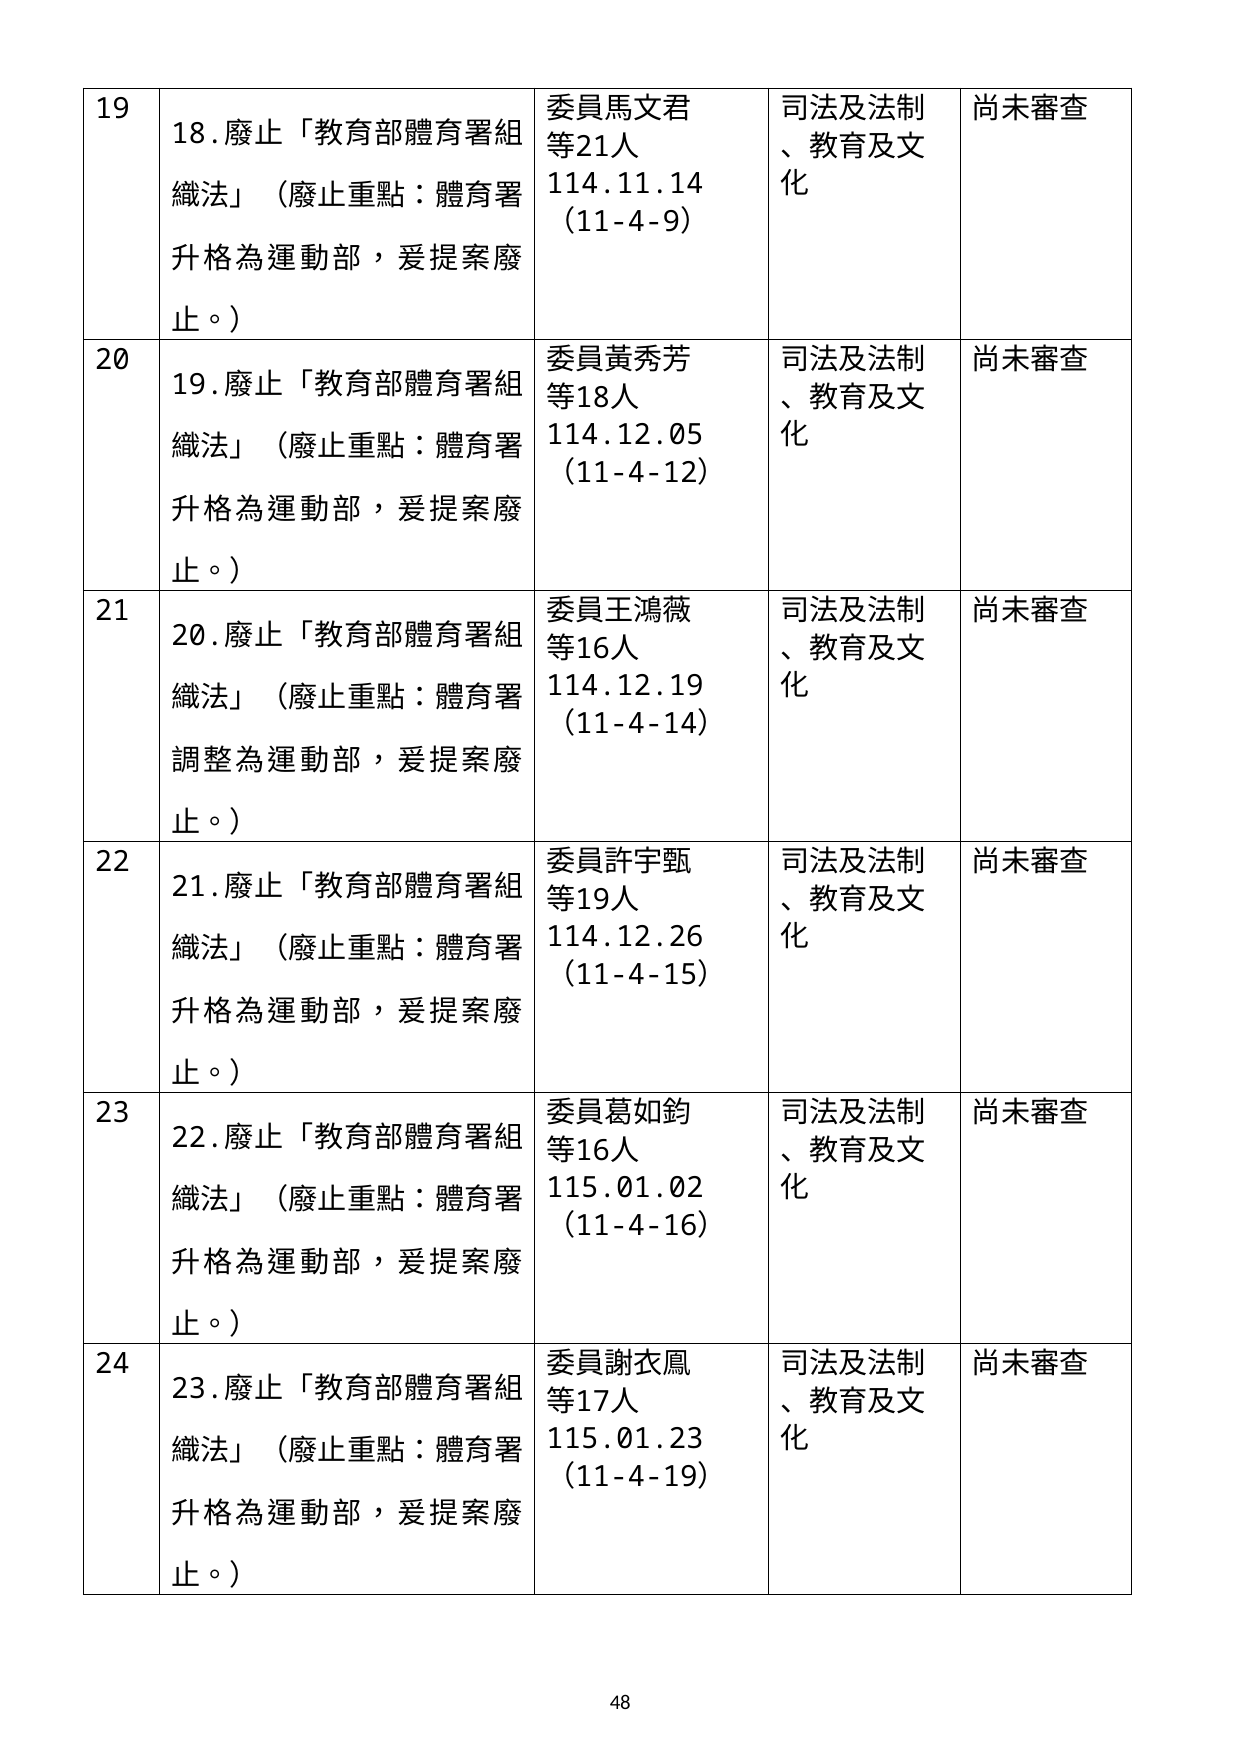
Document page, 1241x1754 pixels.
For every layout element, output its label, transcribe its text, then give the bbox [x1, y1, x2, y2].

table_cell 尚未審查 [961, 591, 1131, 841]
table_cell 21.廢止「教育部體育署組織法」（廢止重點：體育署升格為運動部，爰提案廢止。） [160, 842, 534, 1092]
table_cell 委員馬文君 等21人 114.11.14 （11-4-9） [535, 89, 768, 339]
table_cell 委員許宇甄 等19人 114.12.26 （11-4-15） [535, 842, 768, 1092]
table_cell 19.廢止「教育部體育署組織法」（廢止重點：體育署升格為運動部，爰提案廢止。） [160, 340, 534, 590]
table_cell 23.廢止「教育部體育署組織法」（廢止重點：體育署升格為運動部，爰提案廢止。） [160, 1344, 534, 1594]
table_cell 21 [84, 591, 159, 841]
table_cell 尚未審查 [961, 1344, 1131, 1594]
table_cell 司法及法制、教育及文化 [769, 1344, 960, 1594]
table_cell 19 [84, 89, 159, 339]
table_cell 委員葛如鈞 等16人 115.01.02 （11-4-16） [535, 1093, 768, 1343]
table_cell 司法及法制、教育及文化 [769, 842, 960, 1092]
table_cell 司法及法制、教育及文化 [769, 591, 960, 841]
table_cell 尚未審查 [961, 842, 1131, 1092]
table_cell 尚未審查 [961, 340, 1131, 590]
table_cell 司法及法制、教育及文化 [769, 89, 960, 339]
table_cell 20.廢止「教育部體育署組織法」（廢止重點：體育署調整為運動部，爰提案廢止。） [160, 591, 534, 841]
table_cell 18.廢止「教育部體育署組織法」（廢止重點：體育署升格為運動部，爰提案廢止。） [160, 89, 534, 339]
table_cell 24 [84, 1344, 159, 1594]
table_cell 司法及法制、教育及文化 [769, 1093, 960, 1343]
table_cell 22 [84, 842, 159, 1092]
table_cell 20 [84, 340, 159, 590]
table_cell 委員王鴻薇 等16人 114.12.19 （11-4-14） [535, 591, 768, 841]
table_cell 委員謝衣鳯 等17人 115.01.23 （11-4-19） [535, 1344, 768, 1594]
table_cell 委員黃秀芳 等18人 114.12.05 （11-4-12） [535, 340, 768, 590]
table_cell 23 [84, 1093, 159, 1343]
table_cell 尚未審查 [961, 89, 1131, 339]
table_cell 22.廢止「教育部體育署組織法」（廢止重點：體育署升格為運動部，爰提案廢止。） [160, 1093, 534, 1343]
table_cell 尚未審查 [961, 1093, 1131, 1343]
table_cell 司法及法制、教育及文化 [769, 340, 960, 590]
